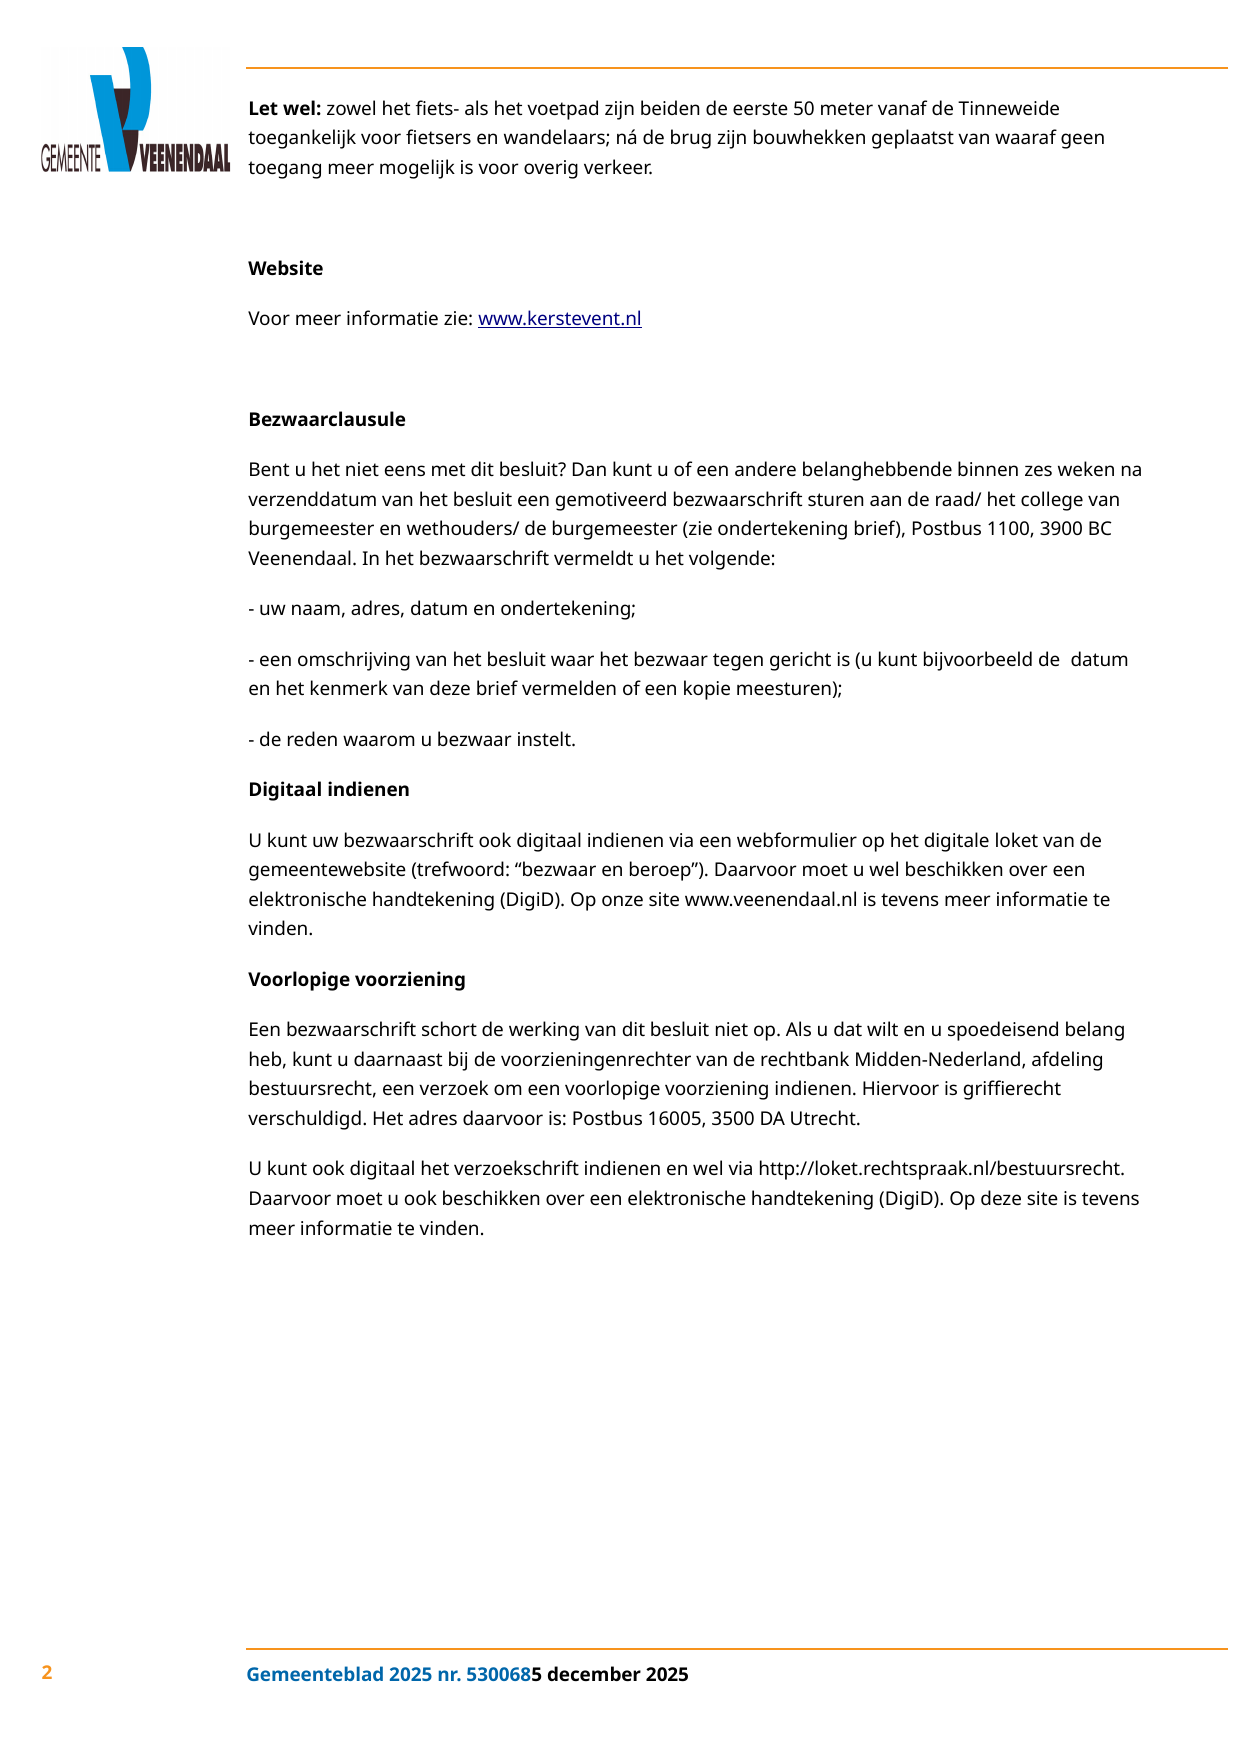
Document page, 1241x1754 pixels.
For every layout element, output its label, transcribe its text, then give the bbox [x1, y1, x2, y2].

text - de reden waarom u bezwaar instelt. [248, 726, 1152, 752]
text - uw naam, adres, datum en ondertekening; [248, 596, 1152, 621]
text - een omschrijving van het besluit waar het bezwaar tegen gericht is (u kunt bijvoorbeeld de datum en het kenmerk van deze brief vermelden of een kopie meesturen); [248, 646, 1152, 701]
text Let wel: zowel het fiets- als het voetpad zijn beiden de eerste 50 meter vanaf de Tinneweide toegankelijk voor fietsers en wandelaars; ná de brug zijn bouwhekken geplaatst van waaraf geen toegang meer mogelijk is voor overig verkeer. [248, 95, 1152, 180]
text Voorlopige voorziening [248, 966, 1152, 992]
text Website [248, 255, 1152, 281]
text U kunt uw bezwaarschrift ook digitaal indienen via een webformulier op het digitale loket van de gemeentewebsite (trefwoord: “bezwaar en beroep”). Daarvoor moet u wel beschikken over een elektronische handtekening (DigiD). Op onze site www.veenendaal.nl is tevens meer informatie te vinden. [248, 827, 1152, 941]
text Een bezwaarschrift schort de werking van dit besluit niet op. Als u dat wilt en u spoedeisend belang heb, kunt u daarnaast bij de voorzieningenrechter van de rechtbank Midden-Nederland, afdeling bestuursrecht, een verzoek om een voorlopige voorziening indienen. Hiervoor is griffierecht verschuldigd. Het adres daarvoor is: Postbus 16005, 3500 DA Utrecht. [248, 1016, 1152, 1131]
picture [123, 47, 231, 172]
text Voor meer informatie zie: www.kerstevent.nl [248, 305, 1152, 331]
text Bezwaarclausule [248, 406, 1152, 432]
text U kunt ook digitaal het verzoekschrift indienen en wel via http://loket.rechtspraak.nl/bestuursrecht. Daarvoor moet u ook beschikken over een elektronische handtekening (DigiD). Op deze site is tevens meer informatie te vinden. [248, 1156, 1152, 1241]
text Digitaal indienen [248, 776, 1152, 802]
picture [41, 47, 130, 172]
text Bent u het niet eens met dit besluit? Dan kunt u of een andere belanghebbende binnen zes weken na verzenddatum van het besluit een gemotiveerd bezwaarschrift sturen aan de raad/ het college van burgemeester en wethouders/ de burgemeester (zie ondertekening brief), Postbus 1100, 3900 BC Veenendaal. In het bezwaarschrift vermeldt u het volgende: [248, 456, 1152, 571]
